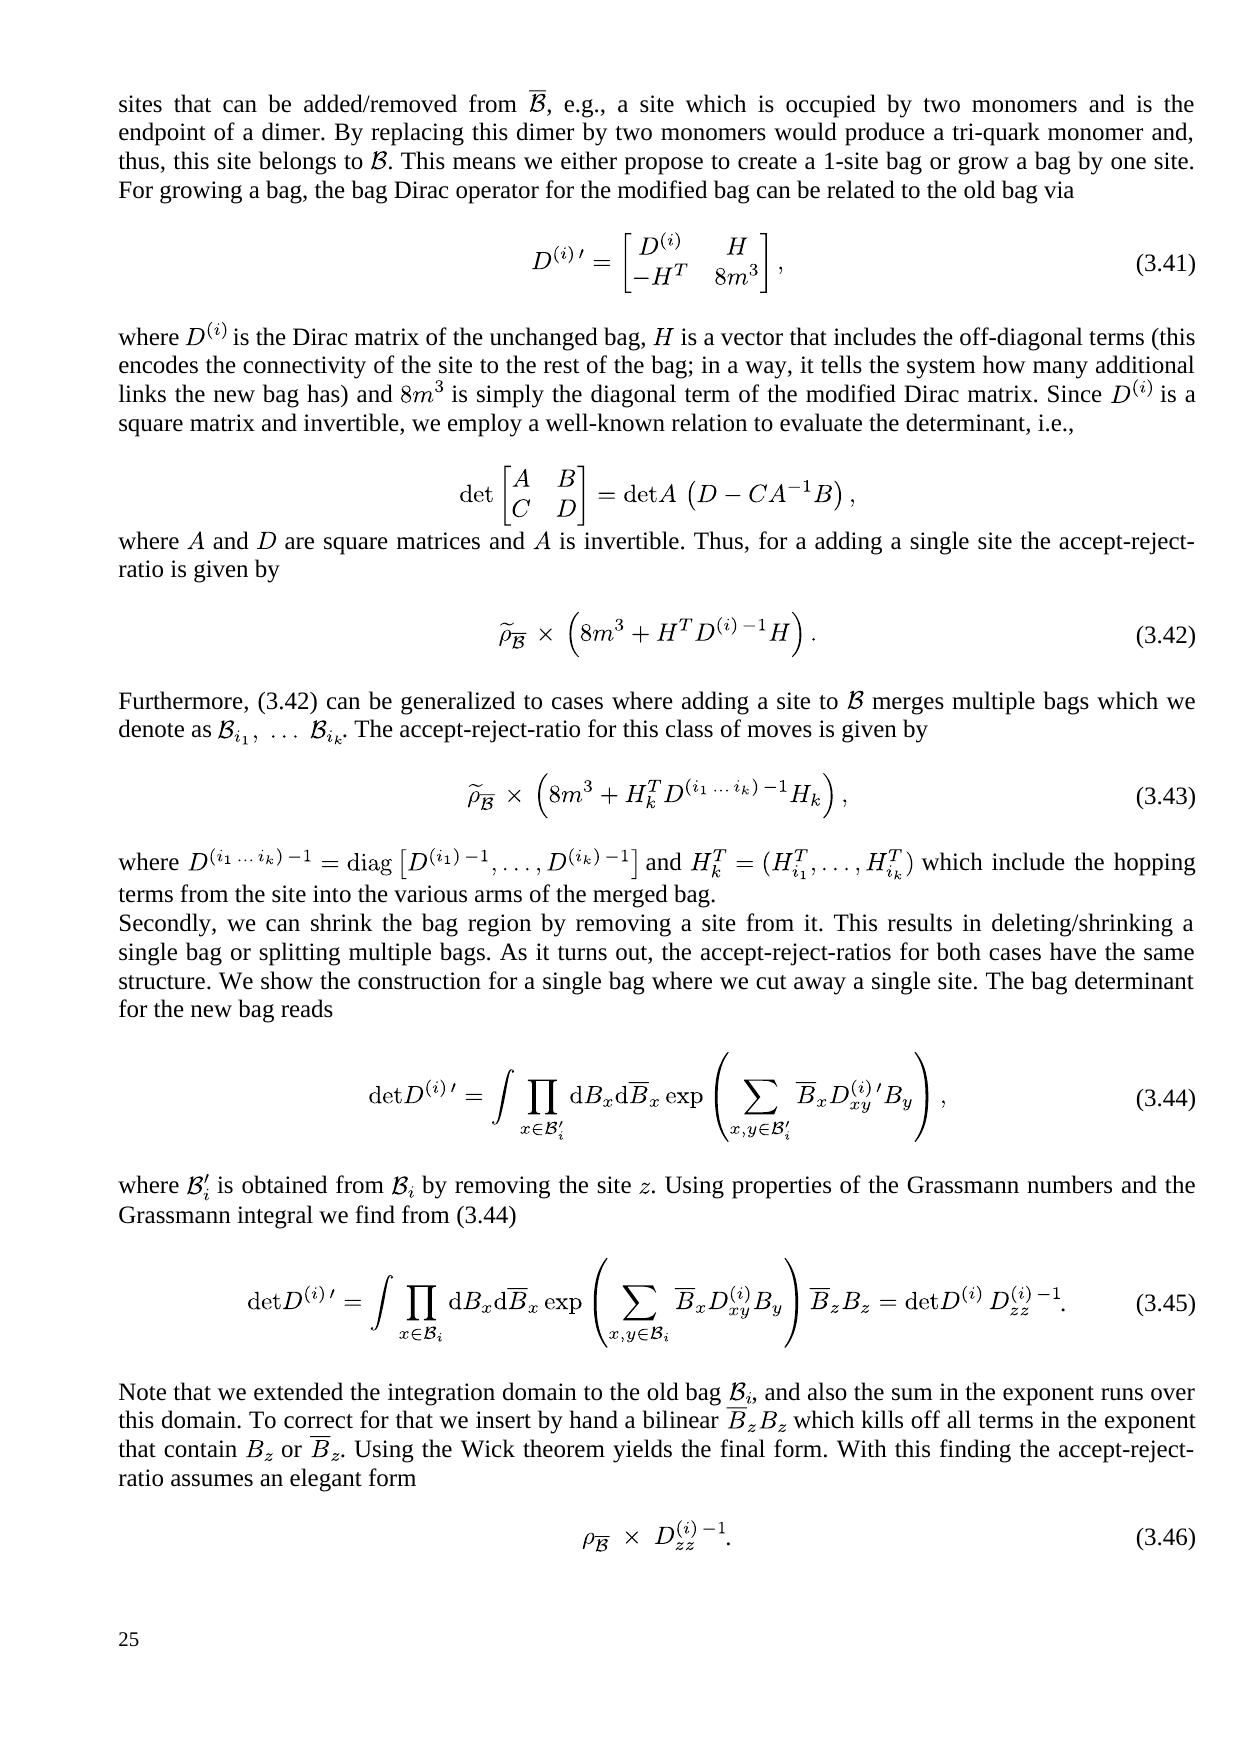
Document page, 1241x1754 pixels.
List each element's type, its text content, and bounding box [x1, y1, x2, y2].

text sites that can be added/removed from , e.g., a site which is occupied by two monomers and is the endpoint of a dimer. By replacing this dimer by two monomers would produce a tri-quark monomer and, thus, this site belongs to . This means we either propose to create a 1-site bag or grow a bag by one site. For growing a bag, the bag Dirac operator for the modified bag can be related to the old bag via [118, 89, 1196, 204]
text (3.41) [677, 232, 1196, 293]
text (3.43) [825, 773, 1196, 818]
text where is the Dirac matrix of the unchanged bag, is a vector that includes the off-diagonal terms (this encodes the connectivity of the site to the rest of the bag; in a way, it tells the system how many additional links the new bag has) and is simply the diagonal term of the modified Dirac matrix. Since is a square matrix and invertible, we employ a well-known relation to evaluate the determinant, i.e., [118, 322, 1196, 437]
text [118, 773, 546, 818]
text [118, 232, 664, 293]
text (3.44) [917, 1052, 1196, 1142]
text [118, 1052, 726, 1142]
text [118, 1258, 605, 1348]
text where and which include the hopping terms from the site into the various arms of the merged bag. [118, 847, 1196, 908]
text . (3.45) [786, 1258, 1196, 1348]
text [118, 612, 577, 657]
text where and are square matrices and is invertible. Thus, for a adding a single site the accept-reject-ratio is given by [118, 526, 1196, 583]
text [118, 1520, 680, 1552]
text Furthermore, (3.42) can be generalized to cases where adding a site to merges multiple bags which we denote as . The accept-reject-ratio for this class of moves is given by [118, 686, 1196, 744]
text where is obtained from by removing the site . Using properties of the Grassmann numbers and the Grassmann integral we find from (3.44) [118, 1171, 1196, 1229]
text (3.42) [794, 612, 1196, 657]
text Secondly, we can shrink the bag region by removing a site from it. This results in deleting/shrinking a single bag or splitting multiple bags. As it turns out, the accept-reject-ratios for both cases have the same structure. We show the construction for a single bag where we cut away a single site. The bag determinant for the new bag reads [118, 908, 1196, 1023]
text . (3.46) [603, 1520, 1196, 1552]
text Note that we extended the integration domain to the old bag , and also the sum in the exponent runs over this domain. To correct for that we insert by hand a bilinear which kills off all terms in the exponent that contain or . Using the Wick theorem yields the final form. With this finding the accept-reject-ratio assumes an elegant form [118, 1377, 1196, 1492]
